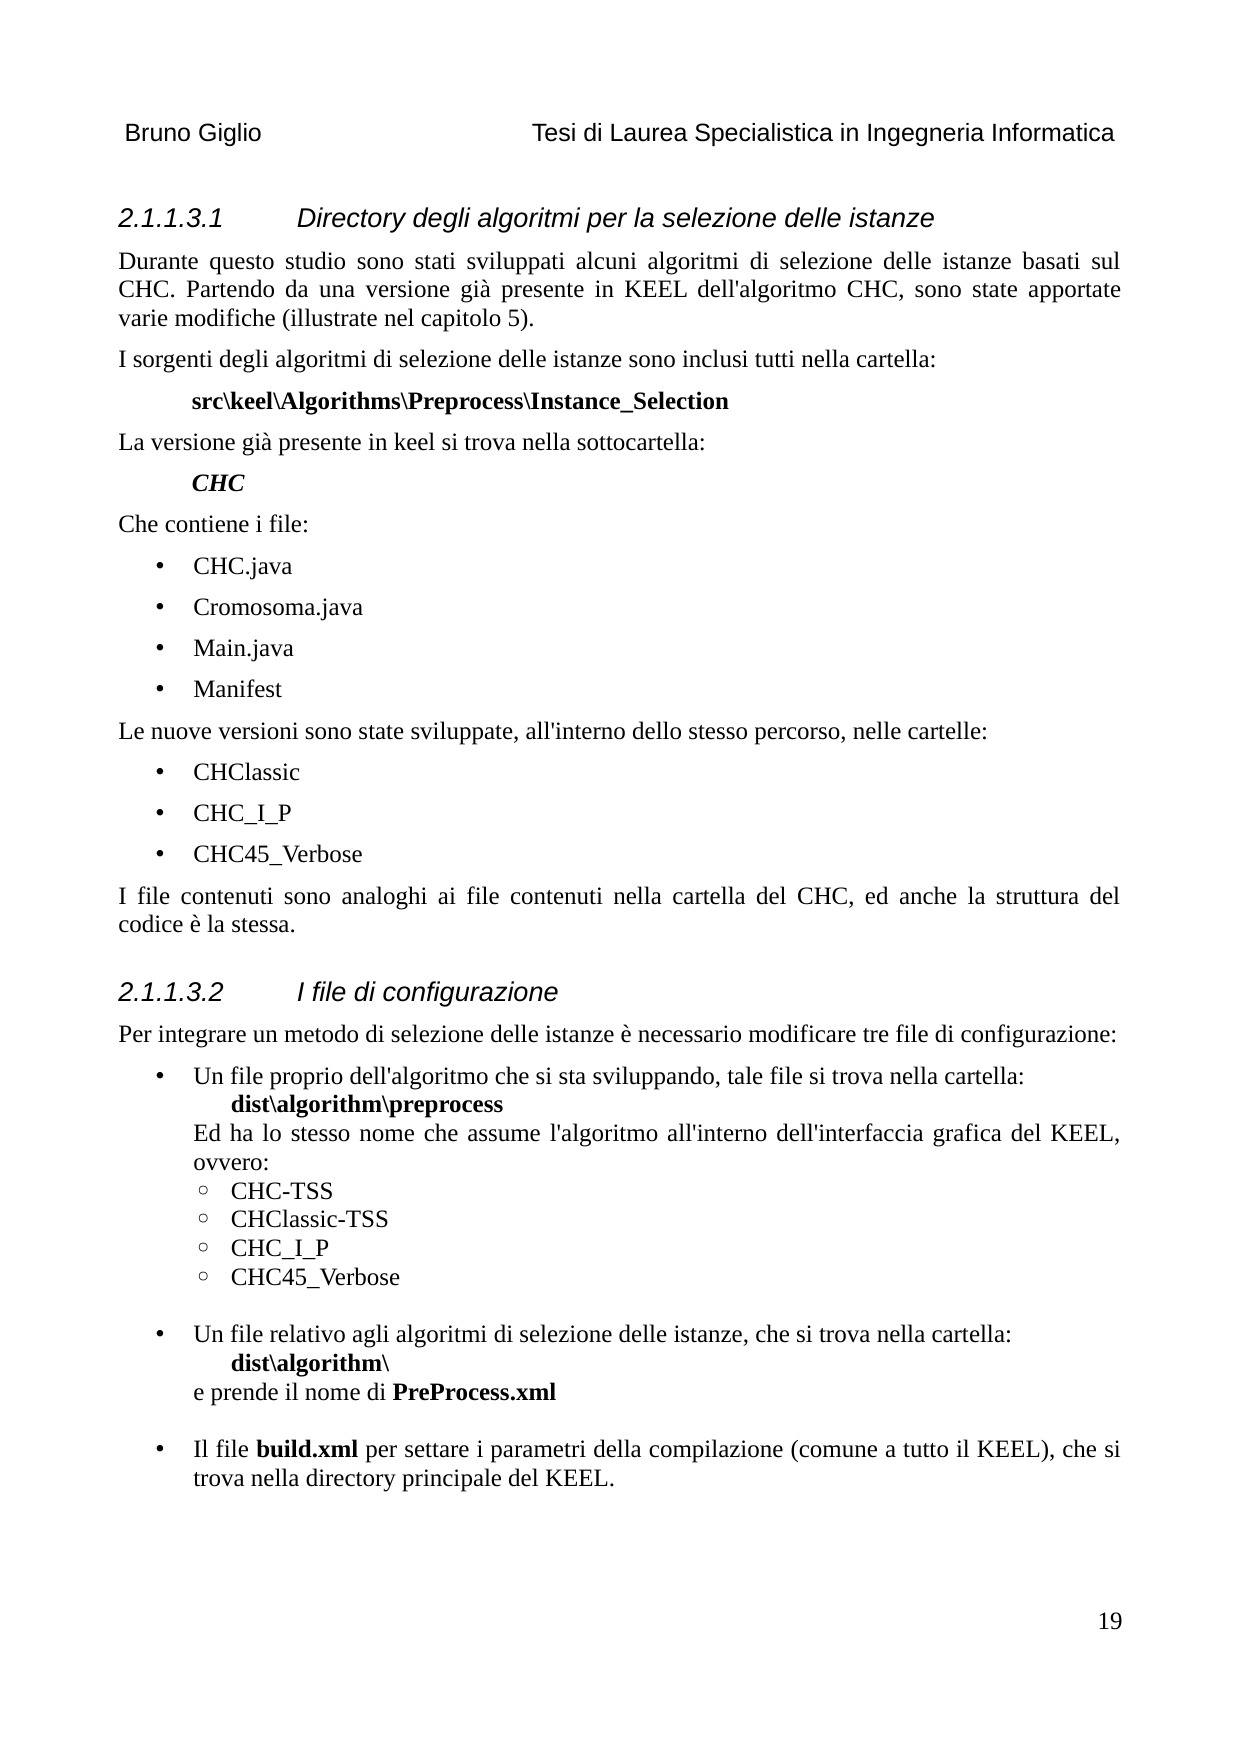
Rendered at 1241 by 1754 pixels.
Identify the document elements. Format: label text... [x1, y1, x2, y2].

list CHC_I_P [193, 1233, 1122, 1262]
list CHC45_Verbose [156, 839, 1122, 868]
list Un file relativo agli algoritmi di selezione delle istanze, che si trova nella cartella: [156, 1319, 1122, 1348]
list Cromosoma.java [156, 592, 1122, 621]
list dist\algorithm\preprocess [193, 1089, 1122, 1118]
list Main.java [156, 633, 1122, 662]
text CHC [118, 468, 1122, 497]
list CHC_I_P [156, 798, 1122, 827]
text src\keel\Algorithms\Preprocess\Instance_Selection [118, 386, 1122, 414]
list dist\algorithm\ [193, 1348, 1122, 1377]
list Ed ha lo stesso nome che assume l'algoritmo all'interno dell'interfaccia grafica del KEEL, ovvero: [156, 1118, 1122, 1176]
subtitle Directory degli algoritmi per la selezione delle istanze [118, 202, 1122, 233]
list CHClassic-TSS [193, 1204, 1122, 1233]
text Per integrare un metodo di selezione delle istanze è necessario modificare tre file di configurazione: [118, 1019, 1122, 1048]
list Un file proprio dell'algoritmo che si sta sviluppando, tale file si trova nella cartella: [156, 1061, 1122, 1089]
list CHC-TSS [193, 1176, 1122, 1204]
text Le nuove versioni sono state sviluppate, all'interno dello stesso percorso, nelle cartelle: [118, 716, 1122, 744]
list CHClassic [156, 757, 1122, 786]
list Manifest [156, 674, 1122, 703]
subtitle I file di configurazione [118, 976, 1122, 1007]
list CHC45_Verbose [193, 1262, 1122, 1291]
text Durante questo studio sono stati sviluppati alcuni algoritmi di selezione delle istanze basati sul CHC. Partendo da una versione già presente in KEEL dell'algoritmo CHC, sono state apportate varie modifiche (illustrate nel capitolo 5). [118, 246, 1122, 332]
text Che contiene i file: [118, 509, 1122, 538]
text I sorgenti degli algoritmi di selezione delle istanze sono inclusi tutti nella cartella: [118, 344, 1122, 373]
list Il file build.xml per settare i parametri della compilazione (comune a tutto il KEEL), che si trova nella directory principale del KEEL. [156, 1434, 1122, 1492]
list e prende il nome di PreProcess.xml [156, 1377, 1122, 1406]
text La versione già presente in keel si trova nella sottocartella: [118, 427, 1122, 456]
list CHC.java [156, 551, 1122, 579]
text I file contenuti sono analoghi ai file contenuti nella cartella del CHC, ed anche la struttura del codice è la stessa. [118, 881, 1122, 938]
